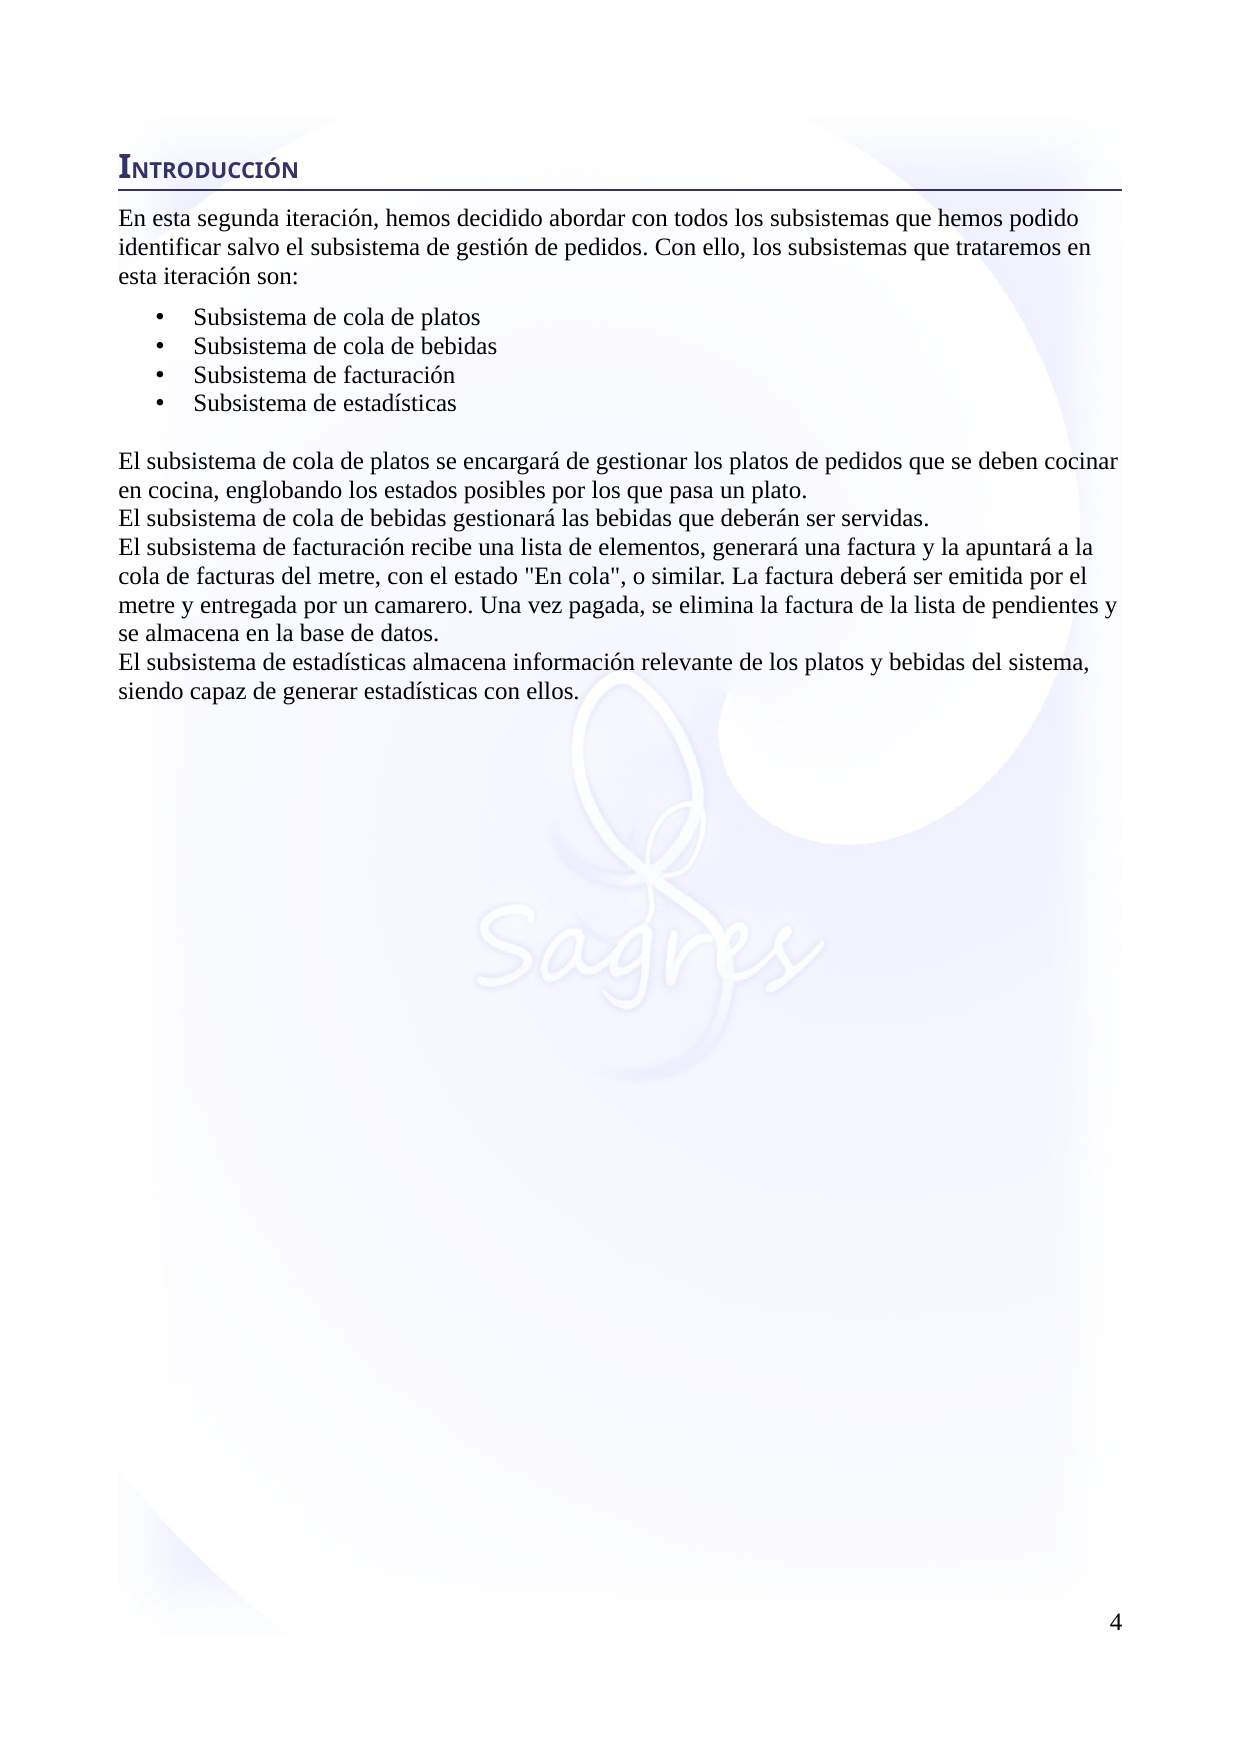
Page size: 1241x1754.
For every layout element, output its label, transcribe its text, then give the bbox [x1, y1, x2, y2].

text El subsistema de facturación recibe una lista de elementos, generará una factura y la apuntará a la cola de facturas del metre, con el estado "En cola", o similar. La factura deberá ser emitida por el metre y entregada por un camarero. Una vez pagada, se elimina la factura de la lista de pendientes y se almacena en la base de datos. [118, 532, 1122, 647]
subtitle Introducción [118, 143, 1122, 189]
list Subsistema de estadísticas [156, 388, 1122, 417]
text El subsistema de estadísticas almacena información relevante de los platos y bebidas del sistema, siendo capaz de generar estadísticas con ellos. [118, 647, 1122, 705]
text El subsistema de cola de platos se encargará de gestionar los platos de pedidos que se deben cocinar en cocina, englobando los estados posibles por los que pasa un plato. [118, 446, 1122, 503]
text El subsistema de cola de bebidas gestionará las bebidas que deberán ser servidas. [118, 503, 1122, 532]
picture [118, 705, 1122, 1636]
list Subsistema de facturación [156, 360, 1122, 388]
picture [118, 118, 1122, 143]
list Subsistema de cola de platos [156, 302, 1122, 331]
text En esta segunda iteración, hemos decidido abordar con todos los subsistemas que hemos podido identificar salvo el subsistema de gestión de pedidos. Con ello, los subsistemas que trataremos en esta iteración son: [118, 203, 1122, 290]
picture [118, 290, 1122, 446]
picture [118, 191, 1122, 203]
list Subsistema de cola de bebidas [156, 331, 1122, 360]
